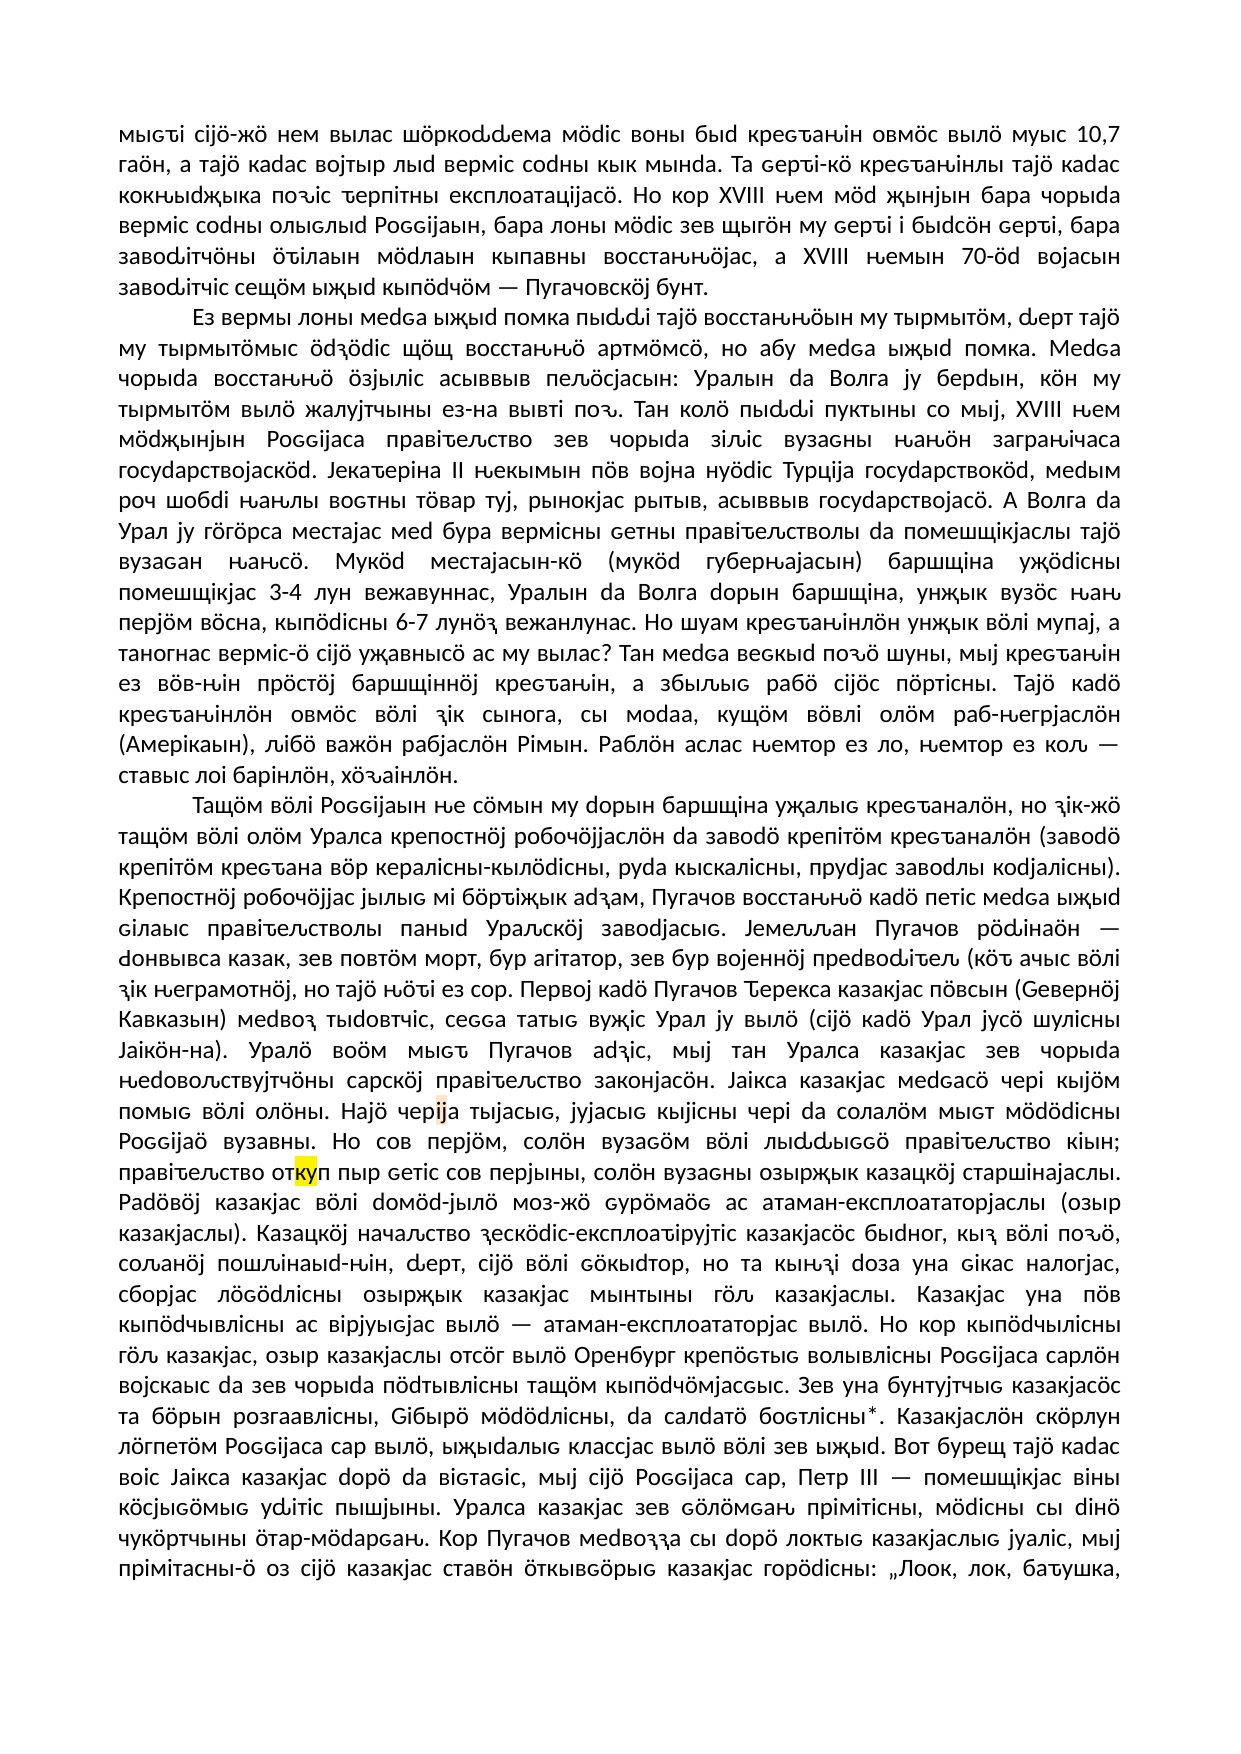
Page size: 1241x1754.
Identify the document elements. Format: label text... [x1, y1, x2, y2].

text Ез вермы лоны меԁԍа ыҗыԁ помка пыԃԃі тајӧ восстаԋԋӧын му тырмытӧм, ԃерт тајӧ му тырмытӧмыс ӧԁԇӧԁіс щӧщ восстаԋԋӧ артмӧмсӧ, но абу меԁԍа ыҗыԁ помка. Меԁԍа чорыԁа восстаԋԋӧ ӧзјыліс асыввыв пеԉӧсјасын: Уралын ԁа Волга ју берԁын, кӧн му тырмытӧм вылӧ жалујтчыны ез-на вывті поԅ. Тан колӧ пыԃԃі пуктыны со мыј, XVIII ԋем мӧԁҗынјын Роԍԍіјаса правіԏеԉство зев чорыԁа зіԉіс вузаԍны ԋаԋӧн заграԋічаса госуԁарствојаскӧԁ. Јекаԏеріна II ԋекымын пӧв војна нуӧԁіс Турціја госуԁарствокӧԁ, меԁым роч шобԁі ԋаԋлы воԍтны тӧвар туј, рынокјас рытыв, асыввыв госуԁарствојасӧ. А Волга ԁа Урал ју гӧгӧрса местајас меԁ бура вермісны ԍетны правіԏеԉстволы ԁа помешщікјаслы тајӧ вузаԍан ԋаԋсӧ. Мукӧԁ местајасын-кӧ (мукӧԁ губерԋајасын) баршщіна уҗӧԁісны помешщікјас 3-4 лун вежавуннас, Уралын ԁа Волга ԁорын баршщіна, унҗык вузӧс ԋаԋ перјӧм вӧсна, кыпӧԁісны 6-7 лунӧԇ вежанлунас. Но шуам креԍԏаԋінлӧн унҗык вӧлі мупај, а таногнас верміс-ӧ сіјӧ уҗавнысӧ ас му вылас? Тан меԁԍа веԍкыԁ поԅӧ шуны, мыј креԍԏаԋін ез вӧв-ԋін прӧстӧј баршщіннӧј креԍԏаԋін, а збыԉыԍ рабӧ сіјӧс пӧртісны. Тајӧ каԁӧ креԍԏаԋінлӧн овмӧс вӧлі ԇік сынога, сы моԁаа, кущӧм вӧвлі олӧм раб-ԋегрјаслӧн (Амерікаын), ԉібӧ важӧн рабјаслӧн Рімын. Раблӧн аслас ԋемтор ез ло, ԋемтор ез коԉ — ставыс лоі барінлӧн, хӧԅаінлӧн. [118, 301, 1122, 789]
text Тащӧм вӧлі Роԍԍіјаын ԋе сӧмын му ԁорын баршщіна уҗалыԍ креԍԏаналӧн, но ԇік-жӧ тащӧм вӧлі олӧм Уралса крепостнӧј робочӧјјаслӧн ԁа завоԁӧ крепітӧм креԍԏаналӧн (завоԁӧ крепітӧм креԍԏана вӧр кералісны-кылӧԁісны, руԁа кыскалісны, пруԁјас завоԁлы коԁјалісны). Крепостнӧј робочӧјјас јылыԍ мі бӧрԏіҗык аԁԇам, Пугачов восстаԋԋӧ каԁӧ петіс меԁԍа ыҗыԁ ԍілаыс правіԏеԉстволы паныԁ Ураԉскӧј завоԁјасыԍ. Јемеԉԉан Пугачов рӧԃінаӧн — Ԁонвывса казак, зев повтӧм морт, бур агітатор, зев бур војеннӧј преԁвоԃіԏеԉ (кӧԏ ачыс вӧлі ԇік ԋеграмотнӧј, но тајӧ ԋӧԏі ез сор. Первој каԁӧ Пугачов Ԏерекса казакјас пӧвсын (Ԍевернӧј Кавказын) меԁвоԇ тыԁовтчіс, сеԍԍа татыԍ вуҗіс Урал ју вылӧ (сіјӧ каԁӧ Урал јусӧ шулісны Јаікӧн-на). Уралӧ воӧм мыԍԏ Пугачов аԁԇіс, мыј тан Уралса казакјас зев чорыԁа ԋеԁовоԉствујтчӧны сарскӧј правіԏеԉство законјасӧн. Јаікса казакјас меԁԍасӧ чері кыјӧм помыԍ вӧлі олӧны. Најӧ черіја тыјасыԍ, јујасыԍ кыјісны чері ԁа солалӧм мыԍт мӧԁӧԁісны Роԍԍіјаӧ вузавны. Но сов перјӧм, солӧн вузаԍӧм вӧлі лыԃԃыԍԍӧ правіԏеԉство кіын; правіԏеԉство откуп пыр ԍетіс сов перјыны, солӧн вузаԍны озырҗык казацкӧј старшінајаслы. Раԁӧвӧј казакјас вӧлі ԁомӧԁ-јылӧ моз-жӧ ԍурӧмаӧԍ ас атаман-експлоататорјаслы (озыр казакјаслы). Казацкӧј начаԉство ԇескӧԁіс-експлоаԏірујтіс казакјасӧс быԁног, кыԇ вӧлі поԅӧ, соԉанӧј пошԉінаыԁ-ԋін, ԃерт, сіјӧ вӧлі ԍӧкыԁтор, но та кыԋԇі ԁоза уна ԍікас налогјас, сборјас лӧԍӧԁлісны озырҗык казакјас мынтыны гӧԉ казакјаслы. Казакјас уна пӧв кыпӧԁчывлісны ас вірјуыԍјас вылӧ — атаман-експлоататорјас вылӧ. Но кор кыпӧԁчылісны гӧԉ казакјас, озыр казакјаслы отсӧг вылӧ Оренбург крепӧԍтыԍ волывлісны Роԍԍіјаса сарлӧн војскаыс ԁа зев чорыԁа пӧԁтывлісны тащӧм кыпӧԁчӧмјасԍыс. Зев уна бунтујтчыԍ казакјасӧс та бӧрын розгаавлісны, Ԍібырӧ мӧԁӧԁлісны, ԁа салԁатӧ боԍтлісны*. Казакјаслӧн скӧрлун лӧгпетӧм Роԍԍіјаса сар вылӧ, ыҗыԁалыԍ классјас вылӧ вӧлі зев ыҗыԁ. Вот бурещ тајӧ каԁас воіс Јаікса казакјас ԁорӧ ԁа віԍтаԍіс, мыј сіјӧ Роԍԍіјаса сар, Петр III — помешщікјас віны кӧсјыԍӧмыԍ уԃітіс пышјыны. Уралса казакјас зев ԍӧлӧмԍаԋ прімітісны, мӧԁісны сы ԁінӧ чукӧртчыны ӧтар-мӧԁарԍаԋ. Кор Пугачов меԁвоԇԇа сы ԁорӧ локтыԍ казакјаслыԍ јуаліс, мыј прімітасны-ӧ оз сіјӧ казакјас ставӧн ӧткывԍӧрыԍ казакјас горӧԁісны: „Лоок, лок, баԏушка, [118, 789, 1122, 1583]
text мыԍԏі сіјӧ-жӧ нем вылас шӧркоԃԃема мӧԁіс воны быԁ креԍԏаԋін овмӧс вылӧ муыс 10,7 гаӧн, а тајӧ каԁас војтыр лыԁ верміс соԁны кык мынԁа. Та ԍерԏі-кӧ креԍԏаԋінлы тајӧ каԁас кокԋыԁҗыка поԅіс ԏерпітны експлоатаціјасӧ. Но кор XVIII ԋем мӧԁ җынјын бара чорыԁа верміс соԁны олыԍлыԁ Роԍԍіјаын, бара лоны мӧԁіс зев щыгӧн му ԍерԏі і быԁсӧн ԍерԏі, бара завоԃітчӧны ӧԏілаын мӧԁлаын кыпавны восстаԋԋӧјас, а XVIII ԋемын 70-ӧԁ војасын завоԃітчіс сещӧм ыҗыԁ кыпӧԁчӧм — Пугачовскӧј бунт. [118, 118, 1122, 301]
